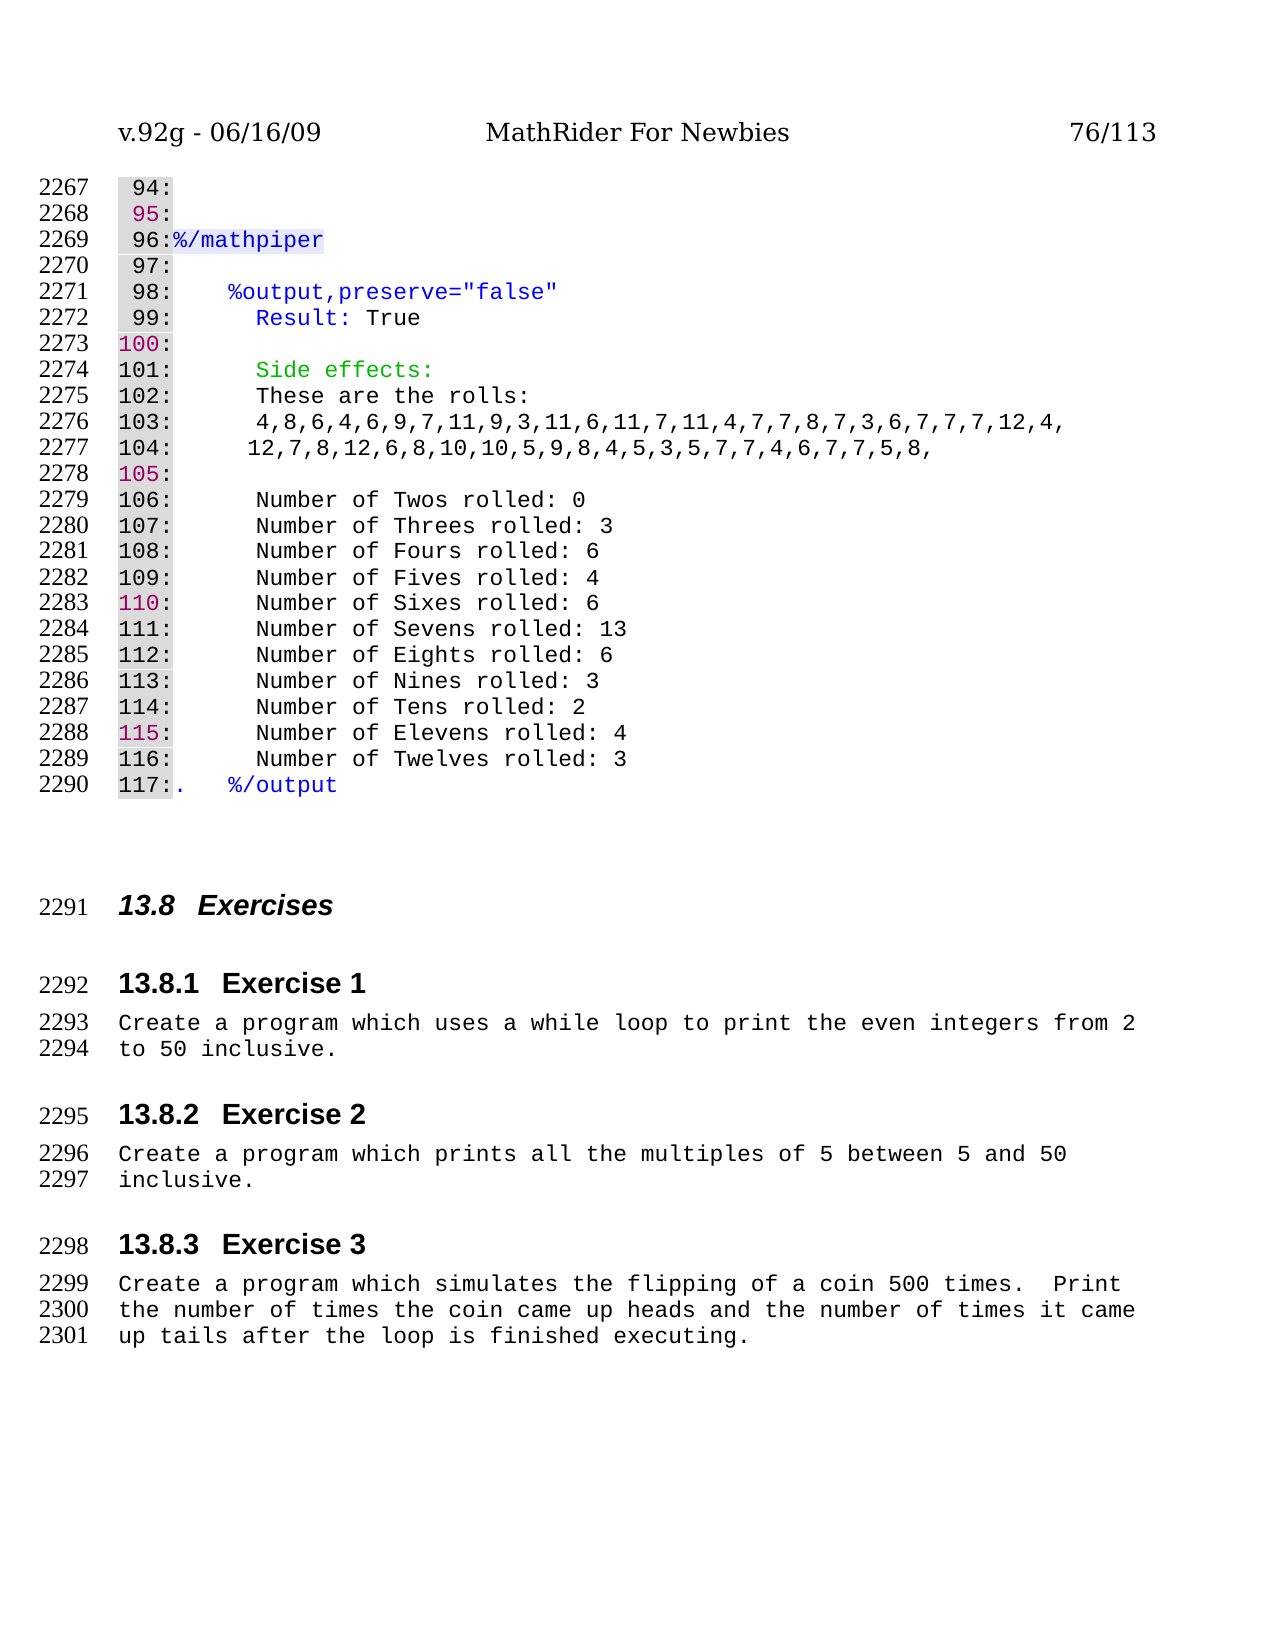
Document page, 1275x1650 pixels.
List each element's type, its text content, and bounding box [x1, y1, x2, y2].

subtitle Exercises [118, 888, 1157, 921]
text 113: Number of Nines rolled: 3 [118, 669, 1157, 696]
subtitle Exercise 1 [118, 966, 1157, 1000]
text 97: [118, 254, 1157, 281]
text 96:%/mathpiper [118, 229, 1157, 254]
text 101: Side effects: [118, 358, 1157, 384]
text Create a program which uses a while loop to print the even integers from 2 to 50 inclusive. [118, 1012, 1157, 1064]
text 100: [118, 332, 1157, 358]
text 103: 4,8,6,4,6,9,7,11,9,3,11,6,11,7,11,4,7,7,8,7,3,6,7,7,7,12,4, [118, 410, 1157, 436]
text 104: 12,7,8,12,6,8,10,10,5,9,8,4,5,3,5,7,7,4,6,7,7,5,8, [118, 436, 1157, 462]
text 95: [118, 203, 1157, 229]
text 116: Number of Twelves rolled: 3 [118, 747, 1157, 773]
text 114: Number of Tens rolled: 2 [118, 696, 1157, 721]
text 99: Result: True [118, 306, 1157, 332]
text Create a program which simulates the flipping of a coin 500 times. Print the number of times the coin came up heads and the number of times it came up tails after the loop is finished executing. [118, 1273, 1157, 1350]
text 117:. %/output [118, 773, 1157, 799]
text 102: These are the rolls: [118, 384, 1157, 410]
text 110: Number of Sixes rolled: 6 [118, 592, 1157, 618]
text 111: Number of Sevens rolled: 13 [118, 618, 1157, 644]
text Create a program which prints all the multiples of 5 between 5 and 50 inclusive. [118, 1142, 1157, 1194]
text 108: Number of Fours rolled: 6 [118, 540, 1157, 566]
text 112: Number of Eights rolled: 6 [118, 644, 1157, 669]
subtitle Exercise 3 [118, 1227, 1157, 1261]
text 115: Number of Elevens rolled: 4 [118, 721, 1157, 747]
text 94: [118, 177, 1157, 203]
text 106: Number of Twos rolled: 0 [118, 488, 1157, 514]
text 109: Number of Fives rolled: 4 [118, 566, 1157, 592]
text 107: Number of Threes rolled: 3 [118, 514, 1157, 540]
text 98: %output,preserve="false" [118, 281, 1157, 306]
text 105: [118, 462, 1157, 488]
subtitle Exercise 2 [118, 1097, 1157, 1130]
